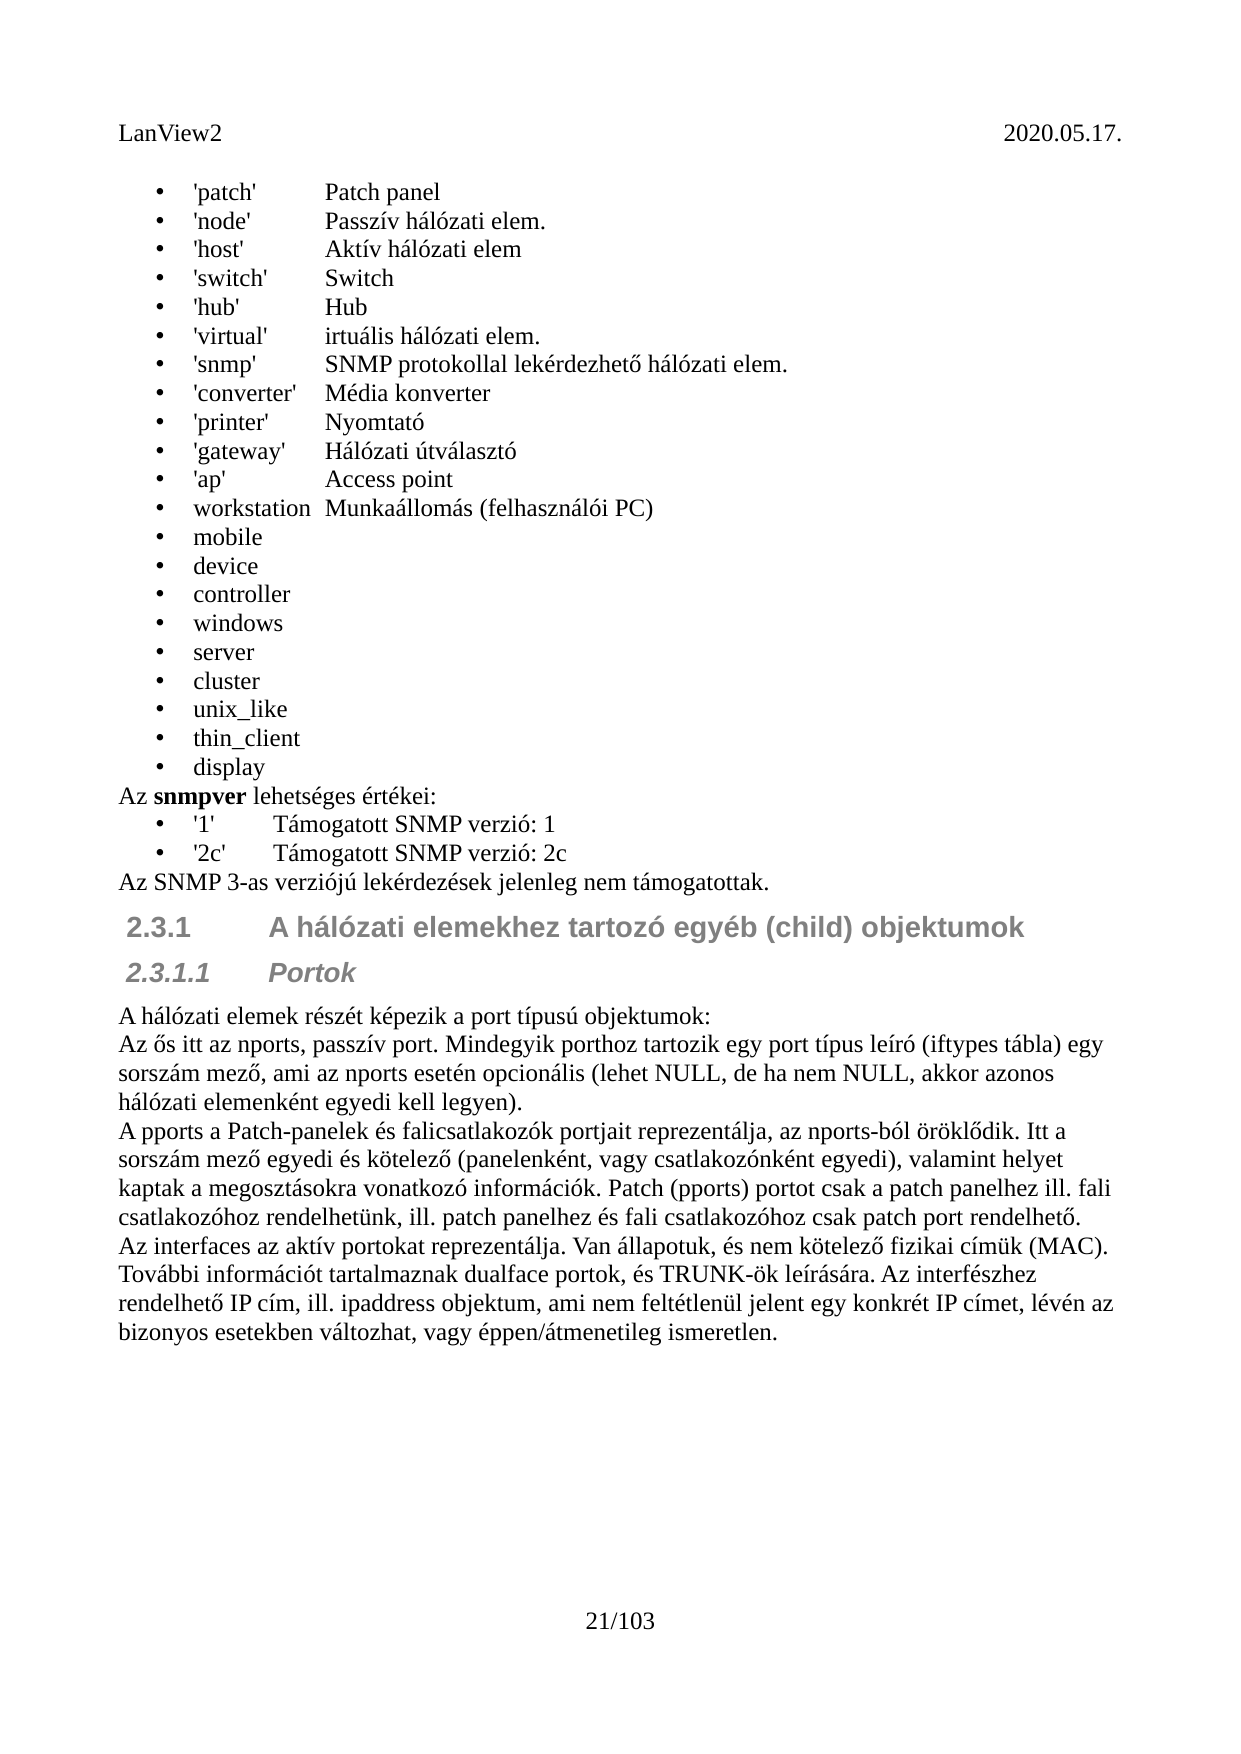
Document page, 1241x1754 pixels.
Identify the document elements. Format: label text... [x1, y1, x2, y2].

list display [156, 752, 1122, 781]
list 'printer' Nyomtató [156, 407, 1122, 436]
list 'gateway' Hálózati útválasztó [156, 436, 1122, 464]
list 'ap' Access point [156, 464, 1122, 493]
list 'virtual' irtuális hálózati elem. [156, 321, 1122, 349]
list '1' Támogatott SNMP verzió: 1 [156, 809, 1122, 838]
list 'host' Aktív hálózati elem [156, 234, 1122, 263]
list 'switch' Switch [156, 263, 1122, 292]
subtitle Portok [118, 956, 1122, 988]
text Az SNMP 3-as verziójú lekérdezések jelenleg nem támogatottak. [118, 867, 1122, 896]
list 'patch' Patch panel [156, 177, 1122, 206]
list 'snmp' SNMP protokollal lekérdezhető hálózati elem. [156, 349, 1122, 378]
list controller [156, 579, 1122, 608]
list workstation Munkaállomás (felhasználói PC) [156, 493, 1122, 522]
list server [156, 637, 1122, 666]
list device [156, 551, 1122, 579]
list 'node' Passzív hálózati elem. [156, 206, 1122, 234]
text Az ős itt az nports, passzív port. Mindegyik porthoz tartozik egy port típus leíró (iftypes tábla) egy sorszám mező, ami az nports esetén opcionális (lehet NULL, de ha nem NULL, akkor azonos hálózati elemenként egyedi kell legyen). [118, 1029, 1122, 1116]
list cluster [156, 666, 1122, 694]
list unix_like [156, 694, 1122, 723]
list windows [156, 608, 1122, 637]
text Az interfaces az aktív portokat reprezentálja. Van állapotuk, és nem kötelező fizikai címük (MAC). További információt tartalmaznak dualface portok, és TRUNK-ök leírására. Az interfészhez rendelhető IP cím, ill. ipaddress objektum, ami nem feltétlenül jelent egy konkrét IP címet, lévén az bizonyos esetekben változhat, vagy éppen/átmenetileg ismeretlen. [118, 1231, 1122, 1346]
list '2c' Támogatott SNMP verzió: 2c [156, 838, 1122, 867]
text A hálózati elemek részét képezik a port típusú objektumok: [118, 1001, 1122, 1029]
text Az snmpver lehetséges értékei: [118, 781, 1122, 809]
text A pports a Patch-panelek és falicsatlakozók portjait reprezentálja, az nports-ból öröklődik. Itt a sorszám mező egyedi és kötelező (panelenként, vagy csatlakozónként egyedi), valamint helyet kaptak a megosztásokra vonatkozó információk. Patch (pports) portot csak a patch panelhez ill. fali csatlakozóhoz rendelhetünk, ill. patch panelhez és fali csatlakozóhoz csak patch port rendelhető. [118, 1116, 1122, 1231]
list 'hub' Hub [156, 292, 1122, 321]
list 'converter' Média konverter [156, 378, 1122, 407]
list mobile [156, 522, 1122, 551]
list thin_client [156, 723, 1122, 752]
subtitle A hálózati elemekhez tartozó egyéb (child) objektumok [118, 910, 1122, 944]
